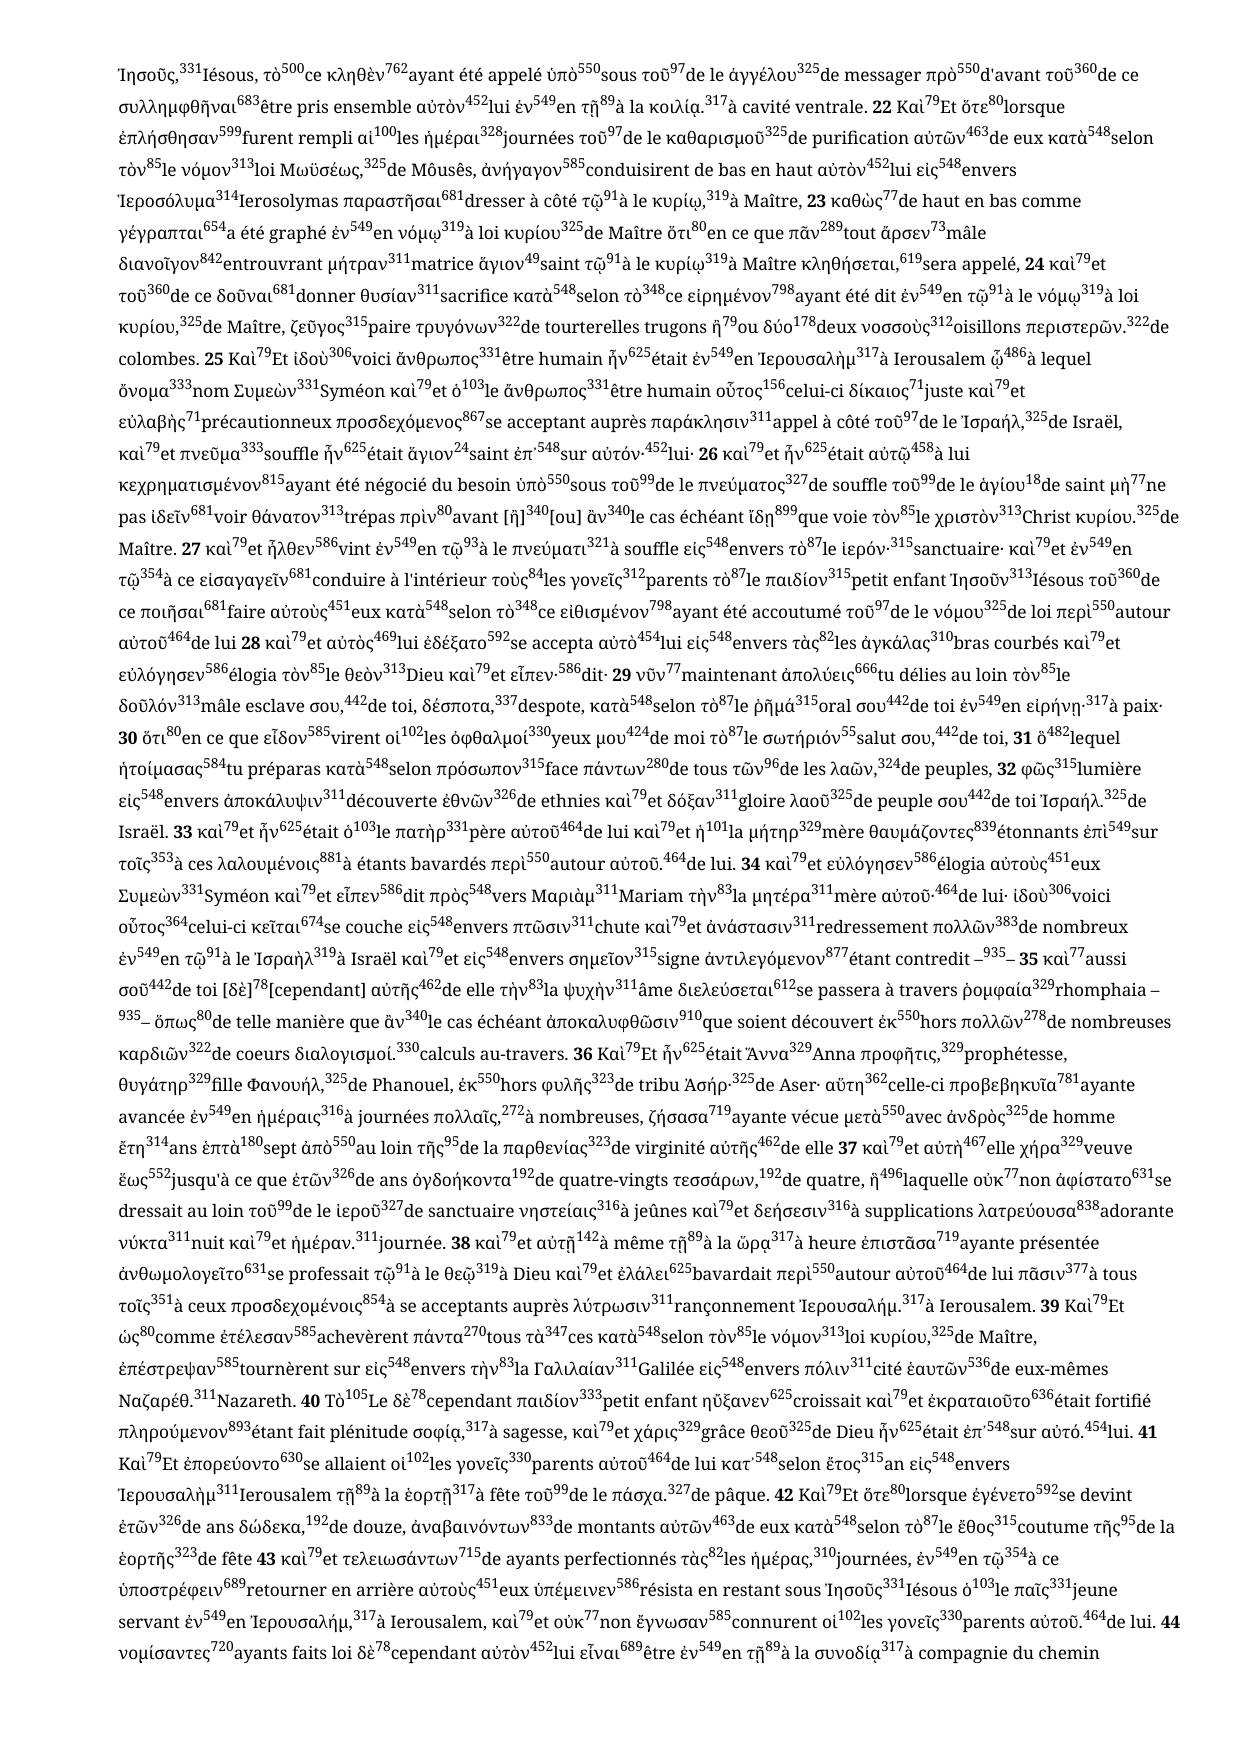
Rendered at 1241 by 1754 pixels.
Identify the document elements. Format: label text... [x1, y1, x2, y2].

text 1 Ἐγένετο592Se devint δὲ78cependant ἐν549en ταῖς88à les ἡμέραις316à journées ἐκείναις141à celles-là ἐξῆλθεν586sortit δόγμα333dogme παρὰ550à côté Καίσαρος325de Kaesar Αὐγούστου325de Auguste ἀπογράφεσθαι690se apographer πᾶσαν267toute τὴν83la οἰκουμένην.311écoumène. 2 αὕτη154celle-ci ἀπογραφὴ329apographe πρώτη212première ἐγένετο592se devint ἡγεμονεύοντος834de étant gouverneur τῆς95de la Συρίας323de Syrie Κυρηνίου.325de Quirinius. 3 καὶ79et ἐπορεύοντο630se allaient πάντες389tous ἀπογράφεσθαι,690se apographer, ἕκαστος390chacun εἰς548envers τὴν83la ἑαυτοῦ537de lui-même πόλιν.311cité. 4 Ἀνέβη586Monta δὲ78cependant καὶ77aussi Ἰωσὴφ331Ioseph ἀπὸ550au loin τῆς95de la Γαλιλαίας323de Galilée ἐκ550hors πόλεως323de cité Ναζαρὲθ323de Nazareth εἰς548envers τὴν83la Ἰουδαίαν311Ioudaia εἰς548envers πόλιν311cité Δαυὶδ325de Dauid ἥτις496laquelle une quelconque καλεῖται680est appelé Βηθλέεμ,329Bethléem, διὰ548par le fait de τὸ348ce εἶναι689être αὐτὸν452lui ἐξ550hors οἴκου325de maison καὶ79et πατριᾶς323de lignée de patriarche Δαυίδ,325de Dauid, 5 ἀπογράψασθαι682se apographer σὺν549avec Μαριὰμ317à Mariam τῇ350à celle ἐμνηστευμένῃ799à ayante étée fiancée αὐτῷ,458à lui, οὔσῃ826à étante ἐγκύῳ.36à enceinte. 6 Ἐγένετο592Se devint δὲ78cependant ἐν549en τῷ354à ce εἶναι689être αὐτοὺς451eux ἐκεῖ77là ἐπλήσθησαν599furent rempli αἱ100les ἡμέραι328journées τοῦ360de ce τεκεῖν681enfanter αὐτήν,450elle, 7 καὶ79et ἔτεκεν586enfanta τὸν85le υἱὸν313fils αὐτῆς462de elle τὸν85le πρωτότοκον,4premier-né, καὶ79et ἐσπαργάνωσεν586enveloppa de bandes αὐτὸν452lui καὶ79et ἀνέκλινεν586réclina αὐτὸν452lui ἐν549en φάτνῃ,317à crèche, διότι80parce que οὐκ77non ἦν625était αὐτοῖς457à eux τόπος331lieu ἐν549en τῷ93à le καταλύματι.321à salle de déliage. 8 Καὶ79Et ποιμένες330bergers ἦσαν624étaient ἐν549en τῇ89à la χώρᾳ317à région τῇ89à la αὐτῇ142à même ἀγραυλοῦντες839flûtants aux champs καὶ79et φυλάσσοντες839gardiennants φυλακὰς310gardiennages τῆς95de la νυκτὸς323de nuit ἐπὶ548sur τὴν83la ποίμνην311bergerie de troupeau αὐτῶν.463de eux. 9 καὶ79et ἄγγελος331messager κυρίου325de Maître ἐπέστη586présenta αὐτοῖς457à eux καὶ79et δόξα329gloire κυρίου325de Maître περιέλαμψεν586brilla autour αὐτούς,451eux, καὶ79et ἐφοβήθησαν599furent effrayé φόβον313effroi μέγαν.4grand. 10 καὶ79et εἶπεν586dit αὐτοῖς457à eux ὁ103le ἄγγελος·331messager· μὴ77ne pas φοβεῖσθε,573que vous vous effrayez, ἰδοὺ306voici γὰρ79car εὐαγγελίζομαι670je m'évangélise ὑμῖν438à vous χαρὰν311joie μεγάλην2grande ἥτις496laquelle une quelconque ἔσται612se sera παντὶ275à tout τῷ91à le λαῷ,319à peuple, 11 ὅτι80en ce que ἐτέχθη600fut enfanté ὑμῖν438à vous σήμερον77aujourd'hui σωτὴρ331sauveur ὅς498lequel ἐστιν668est χριστὸς331Christ κύριος331Maître ἐν549en πόλει317à cité Δαυίδ.325de Dauid. 12 καὶ79et τοῦτο366ce-ci ὑμῖν438à vous τὸ105le σημεῖον,333signe, εὑρήσετε603vous trouverez βρέφος315bébé ἐσπαργανωμένον798ayant été enveloppé de bandes καὶ79et κείμενον851se couchant ἐν549en φάτνῃ.317à crèche. 13 καὶ79et ἐξαίφνης77soudainement ἐγένετο592se devint σὺν549avec τῷ91à le ἀγγέλῳ319à messager πλῆθος333multitude στρατιᾶς323de armée de soldats οὐρανίου14de céleste αἰνούντων833de louants τὸν85le θεὸν313Dieu καὶ79et λεγόντων·833de disants· 14 δόξα329gloire ἐν549en ὑψίστοις60à très hauts θεῷ319à Dieu καὶ79et ἐπὶ550sur γῆς323de terre εἰρήνη329paix ἐν549en ἀνθρώποις318à êtres humains εὐδοκίας.323de estimation en bien. 15 Καὶ79Et ἐγένετο592se devint ὡς80comme ἀπῆλθον585éloignèrent ἀπ᾽550au loin αὐτῶν463de eux εἰς548envers τὸν85le οὐρανὸν313ciel οἱ102les ἄγγελοι,330messagers, οἱ102les ποιμένες330bergers ἐλάλουν624bavardaient πρὸς548vers ἀλλήλους·501les uns les autres· διέλθωμεν894que nous passions à travers δὴ340évidemment ἕως552jusqu'à ce que Βηθλέεμ323de Bethléem καὶ79et ἴδωμεν894que nous voyions τὸ87le ῥῆμα315oral τοῦτο140ce-ci τὸ348ce γεγονὸς772ayant devenu ὃ482lequel ὁ103le κύριος331Maître ἐγνώρισεν586fit connaître ἡμῖν.419à nous. 16 καὶ79et ἦλθαν585vinrent σπεύσαντες720ayants hâtés καὶ79et ἀνεῦραν585trouvèrent de bas en haut τήν83la τε79en outre Μαριὰμ311Mariam καὶ79et τὸν85le Ἰωσὴφ313Ioseph καὶ79et τὸ87le βρέφος315bébé κείμενον851se couchant ἐν549en τῇ89à la φάτνῃ·317à crèche· 17 ἰδόντες720ayants vus δὲ78cependant ἐγνώρισαν585firent connaître περὶ550autour τοῦ99de le ῥήματος327de oral τοῦ360de ce λαληθέντος756de ayant été bavardé αὐτοῖς457à eux περὶ550autour τοῦ99de le παιδίου327de petit enfant τούτου.152de ce-ci. 18 καὶ79et πάντες389tous οἱ363ceux ἀκούσαντες720ayants écoutés ἐθαύμασαν585étonnèrent περὶ550autour τῶν359de ces λαληθέντων755de ayants étés bavardés ὑπὸ550sous τῶν96de les ποιμένων324de bergers πρὸς548vers αὐτούς·451eux· 19 ἡ101la δὲ78cependant Μαριὰμ329Mariam πάντα374tous συνετήρει625gardait ensemble τὰ86les ῥήματα314oraux ταῦτα139ces-ci συμβάλλουσα838jetante ensemble ἐν549en τῇ89à la καρδίᾳ317à coeur αὐτῆς.462de elle. 20 καὶ79et ὑπέστρεψαν585retournèrent en arrière οἱ102les ποιμένες330bergers δοξάζοντες839glorifiants καὶ79et αἰνοῦντες839louants τὸν85le θεὸν313Dieu ἐπὶ549sur πᾶσιν379à tous οἷς487à lesquels ἤκουσαν585écoutèrent καὶ79et εἶδον585virent καθὼς77de haut en bas comme ἐλαλήθη600fut bavardé πρὸς548vers αὐτούς.451eux. 21 Καὶ79Et ὅτε80lorsque ἐπλήσθησαν599furent rempli ἡμέραι328journées ὀκτὼ194huit τοῦ360de ce περιτεμεῖν681circoncire αὐτὸν452lui καὶ77aussi ἐκλήθη600fut appelé τὸ105le ὄνομα333nom αὐτοῦ464de lui Ἰησοῦς,331Iésous, τὸ500ce κληθὲν762ayant été appelé ὑπὸ550sous τοῦ97de le ἀγγέλου325de messager πρὸ550d'avant τοῦ360de ce συλλημφθῆναι683être pris ensemble αὐτὸν452lui ἐν549en τῇ89à la κοιλίᾳ.317à cavité ventrale. 22 Καὶ79Et ὅτε80lorsque ἐπλήσθησαν599furent rempli αἱ100les ἡμέραι328journées τοῦ97de le καθαρισμοῦ325de purification αὐτῶν463de eux κατὰ548selon τὸν85le νόμον313loi Μωϋσέως,325de Môusês, ἀνήγαγον585conduisirent de bas en haut αὐτὸν452lui εἰς548envers Ἱεροσόλυμα314Ierosolymas παραστῆσαι681dresser à côté τῷ91à le κυρίῳ,319à Maître, 23 καθὼς77de haut en bas comme γέγραπται654a été graphé ἐν549en νόμῳ319à loi κυρίου325de Maître ὅτι80en ce que πᾶν289tout ἄρσεν73mâle διανοῖγον842entrouvrant μήτραν311matrice ἅγιον49saint τῷ91à le κυρίῳ319à Maître κληθήσεται,619sera appelé, 24 καὶ79et τοῦ360de ce δοῦναι681donner θυσίαν311sacrifice κατὰ548selon τὸ348ce εἰρημένον798ayant été dit ἐν549en τῷ91à le νόμῳ319à loi κυρίου,325de Maître, ζεῦγος315paire τρυγόνων322de tourterelles trugons ἢ79ou δύο178deux νοσσοὺς312oisillons περιστερῶν.322de colombes. 25 Καὶ79Et ἰδοὺ306voici ἄνθρωπος331être humain ἦν625était ἐν549en Ἰερουσαλὴμ317à Ierousalem ᾧ486à lequel ὄνομα333nom Συμεὼν331Syméon καὶ79et ὁ103le ἄνθρωπος331être humain οὗτος156celui-ci δίκαιος71juste καὶ79et εὐλαβὴς71précautionneux προσδεχόμενος867se acceptant auprès παράκλησιν311appel à côté τοῦ97de le Ἰσραήλ,325de Israël, καὶ79et πνεῦμα333souffle ἦν625était ἅγιον24saint ἐπ᾽548sur αὐτόν·452lui· 26 καὶ79et ἦν625était αὐτῷ458à lui κεχρηματισμένον815ayant été négocié du besoin ὑπὸ550sous τοῦ99de le πνεύματος327de souffle τοῦ99de le ἁγίου18de saint μὴ77ne pas ἰδεῖν681voir θάνατον313trépas πρὶν80avant [ἢ]340[ou] ἂν340le cas échéant ἴδῃ899que voie τὸν85le χριστὸν313Christ κυρίου.325de Maître. 27 καὶ79et ἦλθεν586vint ἐν549en τῷ93à le πνεύματι321à souffle εἰς548envers τὸ87le ἱερόν·315sanctuaire· καὶ79et ἐν549en τῷ354à ce εἰσαγαγεῖν681conduire à l'intérieur τοὺς84les γονεῖς312parents τὸ87le παιδίον315petit enfant Ἰησοῦν313Iésous τοῦ360de ce ποιῆσαι681faire αὐτοὺς451eux κατὰ548selon τὸ348ce εἰθισμένον798ayant été accoutumé τοῦ97de le νόμου325de loi περὶ550autour αὐτοῦ464de lui 28 καὶ79et αὐτὸς469lui ἐδέξατο592se accepta αὐτὸ454lui εἰς548envers τὰς82les ἀγκάλας310bras courbés καὶ79et εὐλόγησεν586élogia τὸν85le θεὸν313Dieu καὶ79et εἶπεν·586dit· 29 νῦν77maintenant ἀπολύεις666tu délies au loin τὸν85le δοῦλόν313mâle esclave σου,442de toi, δέσποτα,337despote, κατὰ548selon τὸ87le ῥῆμά315oral σου442de toi ἐν549en εἰρήνῃ·317à paix· 30 ὅτι80en ce que εἶδον585virent οἱ102les ὀφθαλμοί330yeux μου424de moi τὸ87le σωτήριόν55salut σου,442de toi, 31 ὃ482lequel ἡτοίμασας584tu préparas κατὰ548selon πρόσωπον315face πάντων280de tous τῶν96de les λαῶν,324de peuples, 32 φῶς315lumière εἰς548envers ἀποκάλυψιν311découverte ἐθνῶν326de ethnies καὶ79et δόξαν311gloire λαοῦ325de peuple σου442de toi Ἰσραήλ.325de Israël. 33 καὶ79et ἦν625était ὁ103le πατὴρ331père αὐτοῦ464de lui καὶ79et ἡ101la μήτηρ329mère θαυμάζοντες839étonnants ἐπὶ549sur τοῖς353à ces λαλουμένοις881à étants bavardés περὶ550autour αὐτοῦ.464de lui. 34 καὶ79et εὐλόγησεν586élogia αὐτοὺς451eux Συμεὼν331Syméon καὶ79et εἶπεν586dit πρὸς548vers Μαριὰμ311Mariam τὴν83la μητέρα311mère αὐτοῦ·464de lui· ἰδοὺ306voici οὗτος364celui-ci κεῖται674se couche εἰς548envers πτῶσιν311chute καὶ79et ἀνάστασιν311redressement πολλῶν383de nombreux ἐν549en τῷ91à le Ἰσραὴλ319à Israël καὶ79et εἰς548envers σημεῖον315signe ἀντιλεγόμενον877étant contredit –935– 35 καὶ77aussi σοῦ442de toi [δὲ]78[cependant] αὐτῆς462de elle τὴν83la ψυχὴν311âme διελεύσεται612se passera à travers ῥομφαία329rhomphaia –935– ὅπως80de telle manière que ἂν340le cas échéant ἀποκαλυφθῶσιν910que soient découvert ἐκ550hors πολλῶν278de nombreuses καρδιῶν322de coeurs διαλογισμοί.330calculs au-travers. 36 Καὶ79Et ἦν625était Ἅννα329Anna προφῆτις,329prophétesse, θυγάτηρ329fille Φανουήλ,325de Phanouel, ἐκ550hors φυλῆς323de tribu Ἀσήρ·325de Aser· αὕτη362celle-ci προβεβηκυῖα781ayante avancée ἐν549en ἡμέραις316à journées πολλαῖς,272à nombreuses, ζήσασα719ayante vécue μετὰ550avec ἀνδρὸς325de homme ἔτη314ans ἑπτὰ180sept ἀπὸ550au loin τῆς95de la παρθενίας323de virginité αὐτῆς462de elle 37 καὶ79et αὐτὴ467elle χήρα329veuve ἕως552jusqu'à ce que ἐτῶν326de ans ὀγδοήκοντα192de quatre-vingts τεσσάρων,192de quatre, ἣ496laquelle οὐκ77non ἀφίστατο631se dressait au loin τοῦ99de le ἱεροῦ327de sanctuaire νηστείαις316à jeûnes καὶ79et δεήσεσιν316à supplications λατρεύουσα838adorante νύκτα311nuit καὶ79et ἡμέραν.311journée. 38 καὶ79et αὐτῇ142à même τῇ89à la ὥρᾳ317à heure ἐπιστᾶσα719ayante présentée ἀνθωμολογεῖτο631se professait τῷ91à le θεῷ319à Dieu καὶ79et ἐλάλει625bavardait περὶ550autour αὐτοῦ464de lui πᾶσιν377à tous τοῖς351à ceux προσδεχομένοις854à se acceptants auprès λύτρωσιν311rançonnement Ἰερουσαλήμ.317à Ierousalem. 39 Καὶ79Et ὡς80comme ἐτέλεσαν585achevèrent πάντα270tous τὰ347ces κατὰ548selon τὸν85le νόμον313loi κυρίου,325de Maître, ἐπέστρεψαν585tournèrent sur εἰς548envers τὴν83la Γαλιλαίαν311Galilée εἰς548envers πόλιν311cité ἑαυτῶν536de eux-mêmes Ναζαρέθ.311Nazareth. 40 Τὸ105Le δὲ78cependant παιδίον333petit enfant ηὔξανεν625croissait καὶ79et ἐκραταιοῦτο636était fortifié πληρούμενον893étant fait plénitude σοφίᾳ,317à sagesse, καὶ79et χάρις329grâce θεοῦ325de Dieu ἦν625était ἐπ᾽548sur αὐτό.454lui. 41 Καὶ79Et ἐπορεύοντο630se allaient οἱ102les γονεῖς330parents αὐτοῦ464de lui κατ᾽548selon ἔτος315an εἰς548envers Ἰερουσαλὴμ311Ierousalem τῇ89à la ἑορτῇ317à fête τοῦ99de le πάσχα.327de pâque. 42 Καὶ79Et ὅτε80lorsque ἐγένετο592se devint ἐτῶν326de ans δώδεκα,192de douze, ἀναβαινόντων833de montants αὐτῶν463de eux κατὰ548selon τὸ87le ἔθος315coutume τῆς95de la ἑορτῆς323de fête 43 καὶ79et τελειωσάντων715de ayants perfectionnés τὰς82les ἡμέρας,310journées, ἐν549en τῷ354à ce ὑποστρέφειν689retourner en arrière αὐτοὺς451eux ὑπέμεινεν586résista en restant sous Ἰησοῦς331Iésous ὁ103le παῖς331jeune servant ἐν549en Ἰερουσαλήμ,317à Ierousalem, καὶ79et οὐκ77non ἔγνωσαν585connurent οἱ102les γονεῖς330parents αὐτοῦ.464de lui. 44 νομίσαντες720ayants faits loi δὲ78cependant αὐτὸν452lui εἶναι689être ἐν549en τῇ89à la συνοδίᾳ317à compagnie du chemin ἦλθον585vinrent ἡμέρας323de journée ὁδὸν311chemin καὶ79et ἀνεζήτουν624cherchaient de bas en haut αὐτὸν452lui ἐν549en τοῖς90à les συγγενεῦσιν58à congénitaux καὶ79et τοῖς90à les γνωστοῖς,58à connus, 45 καὶ79et μὴ77ne pas εὑρόντες720ayants trouvés ὑπέστρεψαν585retournèrent en arrière εἰς548envers Ἰερουσαλὴμ311Ierousalem ἀναζητοῦντες839cherchants de bas en haut αὐτόν.452lui. 46 καὶ79et ἐγένετο592se devint μετὰ548après ἡμέρας310journées τρεῖς176trois εὗρον585trouvèrent αὐτὸν452lui ἐν549en τῷ93à le ἱερῷ321à sanctuaire καθεζόμενον849se siégeant ἐν549en μέσῳ61à au milieu τῶν96de les διδασκάλων324de enseignants καὶ79et ἀκούοντα822écoutant αὐτῶν463de eux καὶ79et ἐπερωτῶντα822surinterrogeant αὐτούς·451eux· 47 ἐξίσταντο630se extasiaient δὲ78cependant πάντες389tous οἱ363ceux ἀκούοντες839écoutants αὐτοῦ464de lui ἐπὶ549sur τῇ89à la συνέσει317à compréhension καὶ79et ταῖς88à les ἀποκρίσεσιν316à réponses apocritiques αὐτοῦ.464de lui. 48 Καὶ79Et ἰδόντες720ayants vus αὐτὸν452lui ἐξεπλάγησαν,599furent heurté à l'excès, καὶ79et εἶπεν586dit πρὸς548vers αὐτὸν452lui ἡ101la μήτηρ329mère αὐτοῦ·464de lui· τέκνον,339enfant, τί399quel ἐποίησας584tu fis ἡμῖν419à nous οὕτως;77ainsi; ἰδοὺ306voici ὁ103le πατήρ331père σου442de toi κἀγὼ431et moi ὀδυνώμενοι890étants affligés de douleur ζητοῦμεν620nous cherchions σε.437toi. 49 καὶ79et εἶπεν586dit πρὸς548vers αὐτούς·451eux· τί399quel ὅτι80en ce que ἐζητεῖτέ622vous cherchiez με;417moi; οὐκ77non ᾔδειτε656vous aviez su ὅτι80en ce que ἐν549en τοῖς353à ces τοῦ97de le πατρός325de père μου424de moi δεῖ668attache de lien εἶναί689être με;417moi; 50 καὶ79et αὐτοὶ468eux οὐ77non συνῆκαν585comprirent τὸ87le ῥῆμα315oral ὃ482lequel ἐλάλησεν586bavarda αὐτοῖς.457à eux. 51 καὶ79et κατέβη586descendit μετ᾽550avec αὐτῶν463de eux καὶ79et ἦλθεν586vint εἰς548envers Ναζαρὲθ311Nazareth καὶ79et ἦν625était ὑποτασσόμενος891étant subordonné αὐτοῖς.457à eux. καὶ79et ἡ101la μήτηρ329mère αὐτοῦ464de lui διετήρει625gardait au travers πάντα270tous τὰ86les ῥήματα314oraux ἐν549en τῇ89à la καρδίᾳ317à coeur αὐτῆς.462de elle. 52 Καὶ79Et Ἰησοῦς331Iésous προέκοπτεν625progressait [ἐν549[en τῇ]89à la] σοφίᾳ317à sagesse καὶ79et ἡλικίᾳ317à âge καὶ79et χάριτι317à grâce παρὰ549à côté θεῷ319à Dieu καὶ79et ἀνθρώποις.318à êtres humains. [118, 59, 1181, 1665]
